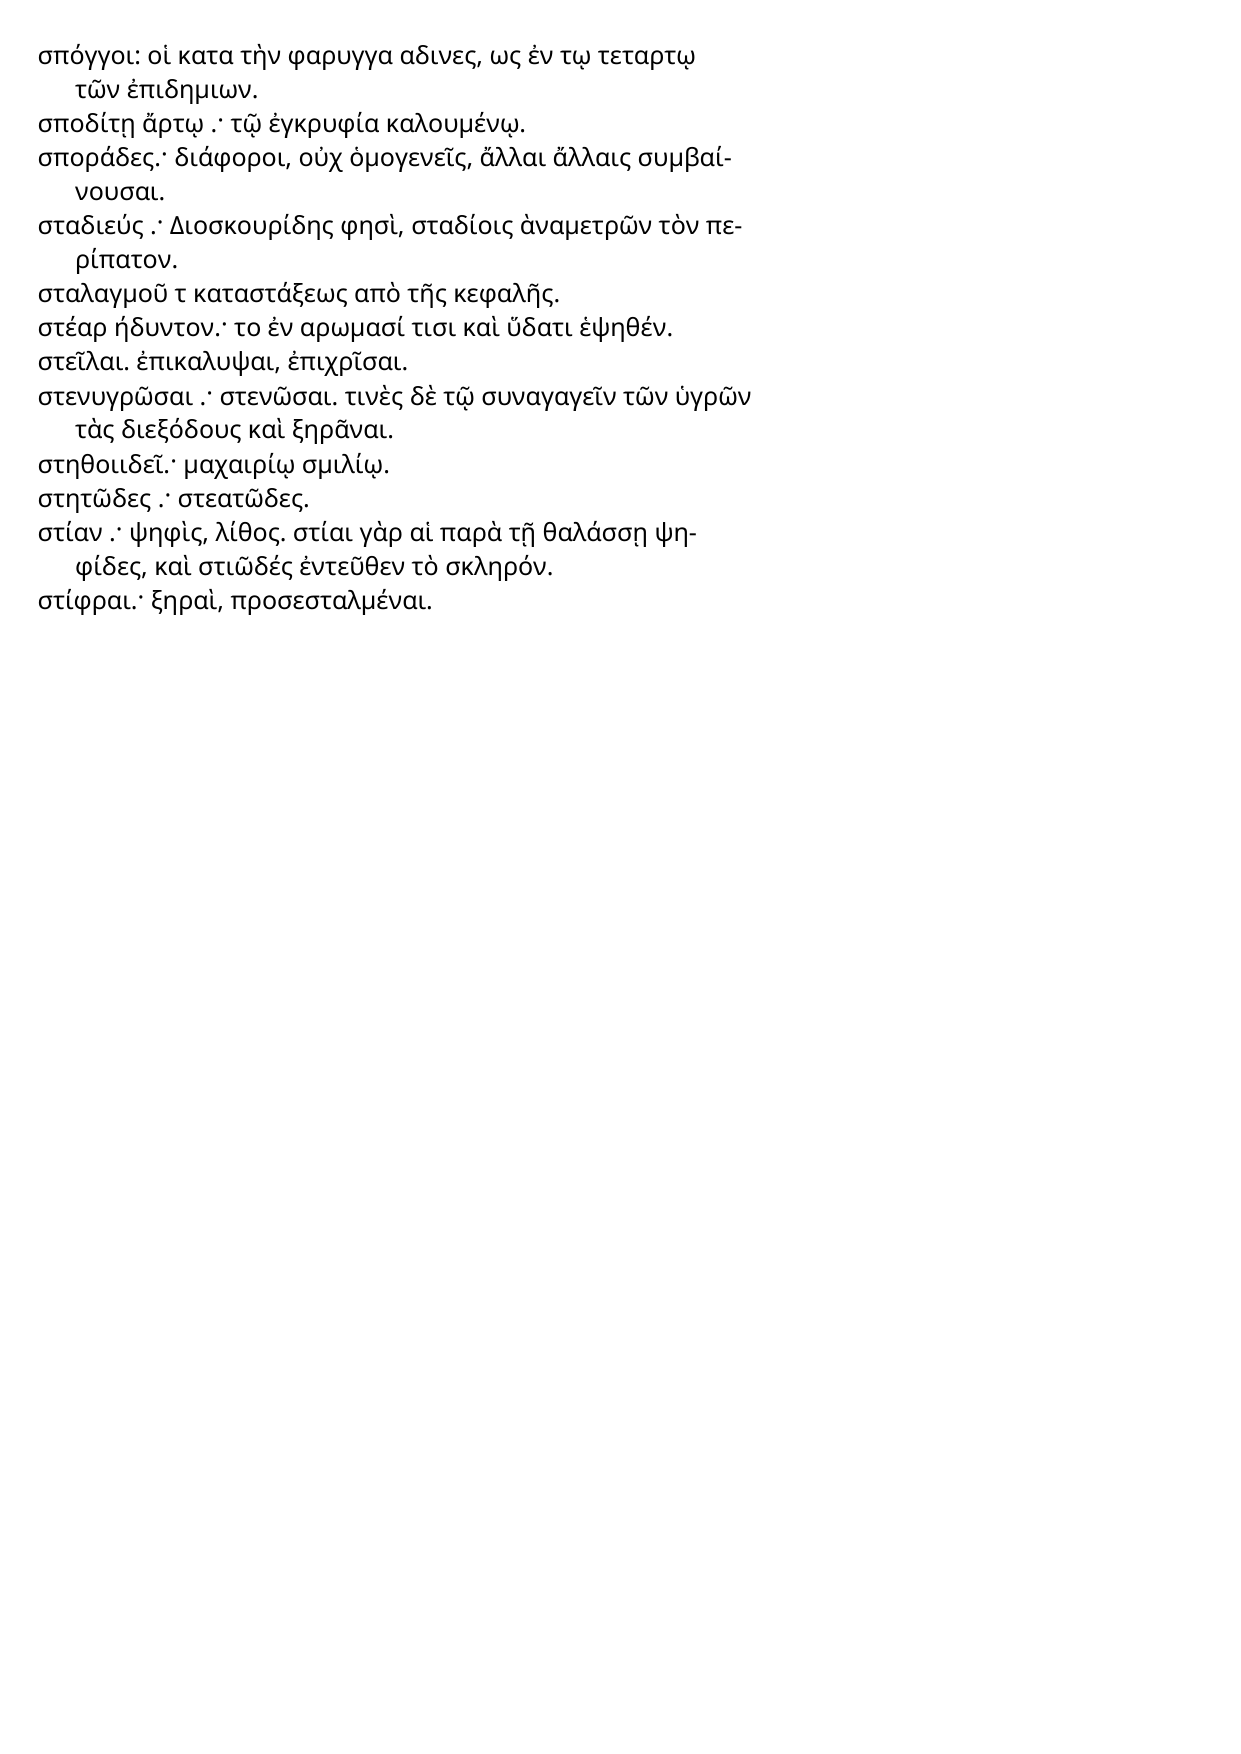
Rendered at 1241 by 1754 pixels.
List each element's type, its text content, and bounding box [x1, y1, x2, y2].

text σποδίτῃ ἄρτῳ .· τῷ ἐγκρυφία καλουμένῳ. [37, 106, 1203, 140]
text στενυγρῶσαι .· στενῶσαι. τινὲς δὲ τῷ συναγαγεῖν τῶν ὑγρῶν τὰς διεξόδους καὶ ξηρᾶναι. [37, 378, 1203, 446]
text στεῖλαι. ἐπικαλυψαι, ἐπιχρῖσαι. [37, 344, 1203, 378]
text στηθοιιδεῖ.· μαχαιρίῳ σμιλίῳ. [37, 446, 1203, 480]
text στέαρ ήδυντον.· το ἐν αρωμασί τισι καὶ ὕδατι ἑψηθέν. [37, 310, 1203, 344]
text στίαν .· ψηφὶς, λίθος. στίαι γὰρ αἱ παρὰ τῇ θαλάσσῃ ψη- φίδες, καὶ στιῶδές ἐντεῦθεν τὸ σκληρόν. [37, 514, 1203, 582]
text στίφραι.· ξηραὶ, προσεσταλμέναι. [37, 582, 1203, 617]
text σποράδες.· διάφοροι, οὐχ ὁμογενεῖς, ἄλλαι ἄλλαις συμβαί- [37, 140, 1203, 174]
text σπόγγοι: οἱ κατα τὴν φαρυγγα αδινες, ως ἐν τῳ τεταρτῳ τῶν ἐπιδημιων. [37, 37, 1203, 106]
text νουσαι. [37, 174, 1203, 208]
text σταλαγμοῦ τ καταστάξεως απὸ τῆς κεφαλῆς. [37, 276, 1203, 310]
text σταδιεύς .· Διοσκουρίδης φησὶ, σταδίοις ὰναμετρῶν τὸν πε- ρίπατον. [37, 208, 1203, 276]
text στητῶδες .· στεατῶδες. [37, 480, 1203, 514]
